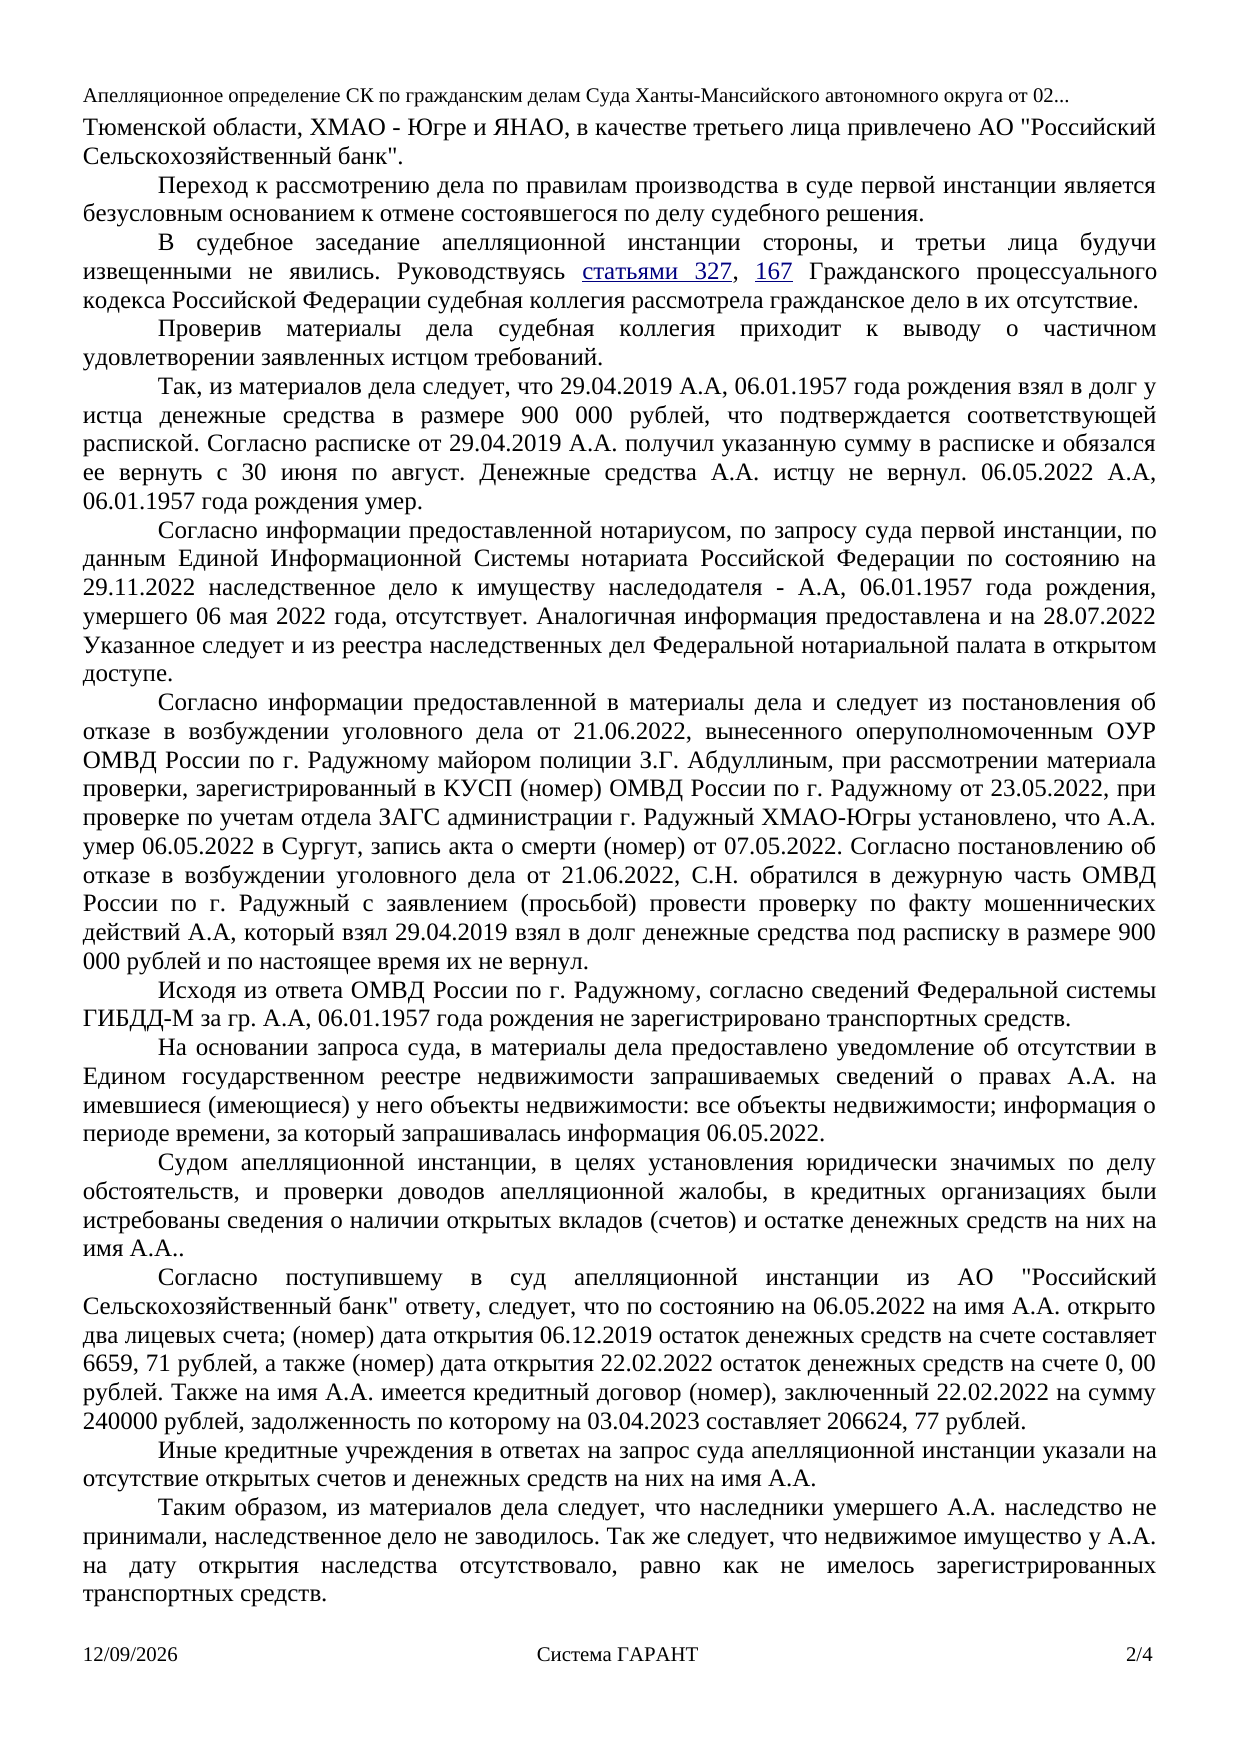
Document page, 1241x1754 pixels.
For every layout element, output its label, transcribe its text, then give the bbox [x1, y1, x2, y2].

text Тюменской области, ХМАО - Югре и ЯНАО, в качестве третьего лица привлечено АО "Российский Сельскохозяйственный банк". [83, 112, 1157, 170]
text Согласно информации предоставленной нотариусом, по запросу суда первой инстанции, по данным Единой Информационной Системы нотариата Российской Федерации по состоянию на 29.11.2022 наследственное дело к имуществу наследодателя - А.А, 06.01.1957 года рождения, умершего 06 мая 2022 года, отсутствует. Аналогичная информация предоставлена и на 28.07.2022 Указанное следует и из реестра наследственных дел Федеральной нотариальной палата в открытом доступе. [83, 515, 1157, 687]
text Иные кредитные учреждения в ответах на запрос суда апелляционной инстанции указали на отсутствие открытых счетов и денежных средств на них на имя А.А. [83, 1435, 1157, 1492]
text Таким образом, из материалов дела следует, что наследники умершего А.А. наследство не принимали, наследственное дело не заводилось. Так же следует, что недвижимое имущество у А.А. на дату открытия наследства отсутствовало, равно как не имелось зарегистрированных транспортных средств. [83, 1492, 1157, 1607]
text На основании запроса суда, в материалы дела предоставлено уведомление об отсутствии в Едином государственном реестре недвижимости запрашиваемых сведений о правах А.А. на имевшиеся (имеющиеся) у него объекты недвижимости: все объекты недвижимости; информация о периоде времени, за который запрашивалась информация 06.05.2022. [83, 1032, 1157, 1147]
text Согласно информации предоставленной в материалы дела и следует из постановления об отказе в возбуждении уголовного дела от 21.06.2022, вынесенного оперуполномоченным ОУР ОМВД России по г. Радужному майором полиции З.Г. Абдуллиным, при рассмотрении материала проверки, зарегистрированный в КУСП (номер) ОМВД России по г. Радужному от 23.05.2022, при проверке по учетам отдела ЗАГС администрации г. Радужный ХМАО-Югры установлено, что А.А. умер 06.05.2022 в Сургут, запись акта о смерти (номер) от 07.05.2022. Согласно постановлению об отказе в возбуждении уголовного дела от 21.06.2022, С.Н. обратился в дежурную часть ОМВД России по г. Радужный с заявлением (просьбой) провести проверку по факту мошеннических действий А.А, который взял 29.04.2019 взял в долг денежные средства под расписку в размере 900 000 рублей и по настоящее время их не вернул. [83, 687, 1157, 975]
text В судебное заседание апелляционной инстанции стороны, и третьи лица будучи извещенными не явились. Руководствуясь статьями 327, 167 Гражданского процессуального кодекса Российской Федерации судебная коллегия рассмотрела гражданское дело в их отсутствие. [83, 227, 1157, 313]
text Исходя из ответа ОМВД России по г. Радужному, согласно сведений Федеральной системы ГИБДД-М за гр. А.А, 06.01.1957 года рождения не зарегистрировано транспортных средств. [83, 975, 1157, 1032]
text Так, из материалов дела следует, что 29.04.2019 А.А, 06.01.1957 года рождения взял в долг у истца денежные средства в размере 900 000 рублей, что подтверждается соответствующей распиской. Согласно расписке от 29.04.2019 А.А. получил указанную сумму в расписке и обязался ее вернуть с 30 июня по август. Денежные средства А.А. истцу не вернул. 06.05.2022 А.А, 06.01.1957 года рождения умер. [83, 371, 1157, 515]
text Переход к рассмотрению дела по правилам производства в суде первой инстанции является безусловным основанием к отмене состоявшегося по делу судебного решения. [83, 170, 1157, 227]
text Согласно поступившему в суд апелляционной инстанции из АО "Российский Сельскохозяйственный банк" ответу, следует, что по состоянию на 06.05.2022 на имя А.А. открыто два лицевых счета; (номер) дата открытия 06.12.2019 остаток денежных средств на счете составляет 6659, 71 рублей, а также (номер) дата открытия 22.02.2022 остаток денежных средств на счете 0, 00 рублей. Также на имя А.А. имеется кредитный договор (номер), заключенный 22.02.2022 на сумму 240000 рублей, задолженность по которому на 03.04.2023 составляет 206624, 77 рублей. [83, 1262, 1157, 1435]
text Судом апелляционной инстанции, в целях установления юридически значимых по делу обстоятельств, и проверки доводов апелляционной жалобы, в кредитных организациях были истребованы сведения о наличии открытых вкладов (счетов) и остатке денежных средств на них на имя А.А.. [83, 1147, 1157, 1262]
text Проверив материалы дела судебная коллегия приходит к выводу о частичном удовлетворении заявленных истцом требований. [83, 313, 1157, 371]
